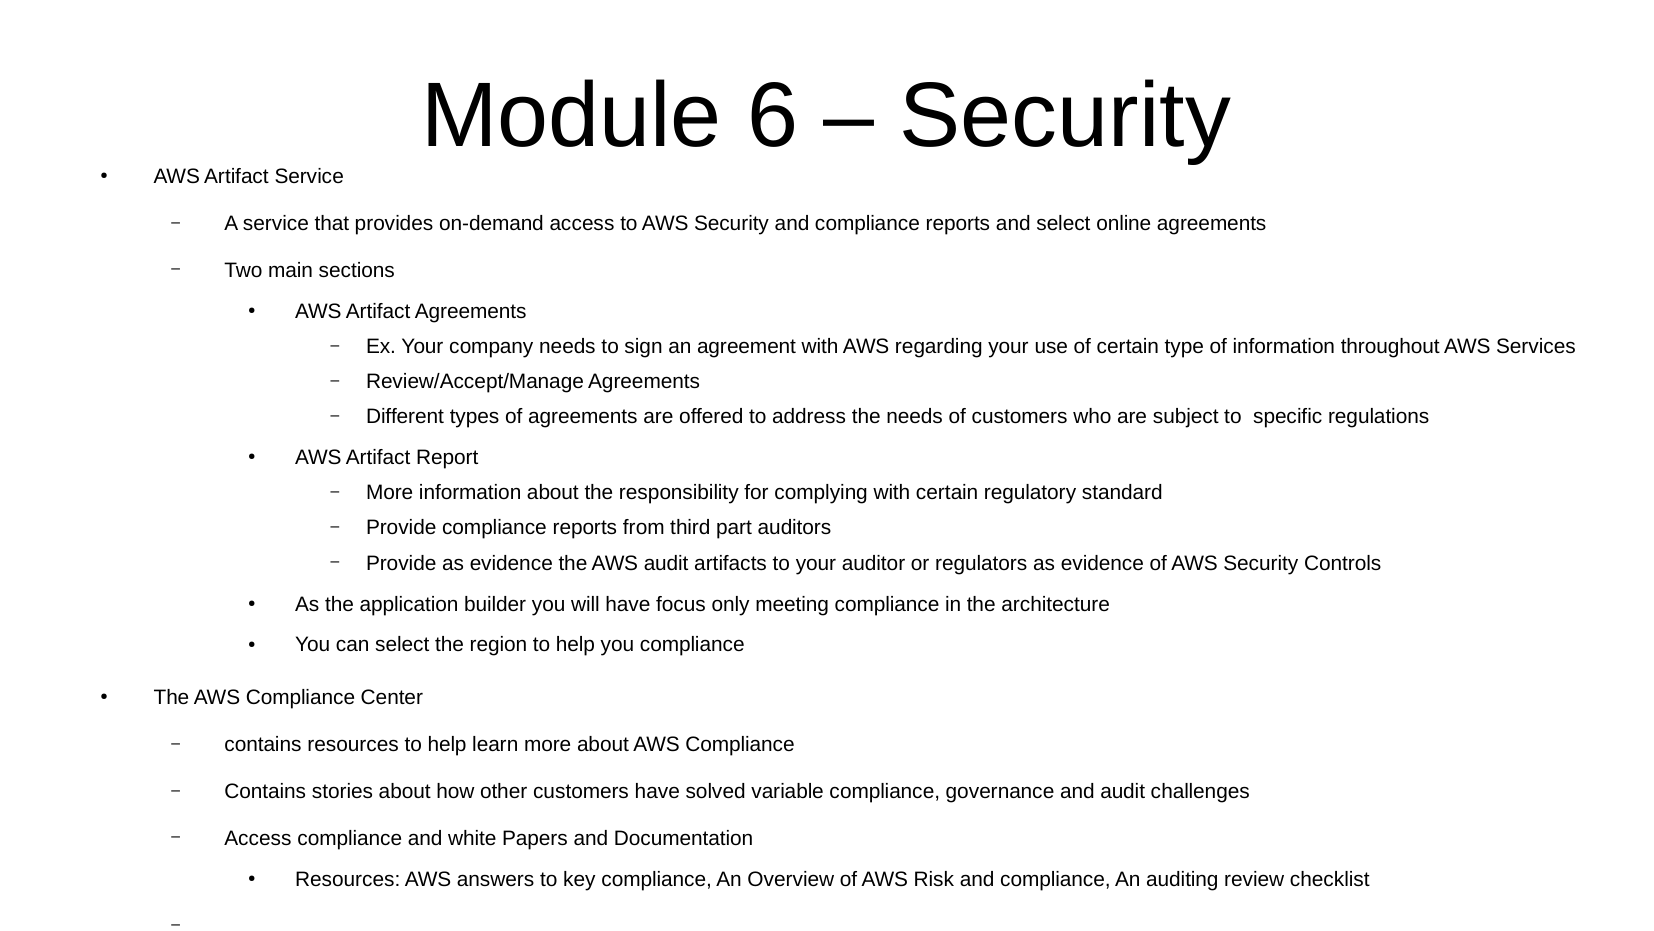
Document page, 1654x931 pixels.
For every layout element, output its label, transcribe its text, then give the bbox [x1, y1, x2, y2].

list AWS Artifact Service A service that provides on-demand access to AWS Security and compliance reports and select online agreements Two main sections AWS Artifact Agreements Ex. Your company needs to sign an agreement with AWS regarding your use of certain type of information throughout AWS Services Review/Accept/Manage Agreements Different types of agreements are offered to address the needs of customers who are subject to specific regulations AWS Artifact Report More information about the responsibility for complying with certain regulatory standard Provide compliance reports from third part auditors Provide as evidence the AWS audit artifacts to your auditor or regulators as evidence of AWS Security Controls As the application builder you will have focus only meeting compliance in the architecture You can select the region to help you compliance The AWS Compliance Center contains resources to help learn more about AWS Compliance Contains stories about how other customers have solved variable compliance, governance and audit challenges Access compliance and white Papers and Documentation Resources: AWS answers to key compliance, An Overview of AWS Risk and compliance, An auditing review checklist [82, 165, 1621, 916]
title Module 6 – Security [82, 37, 1571, 165]
